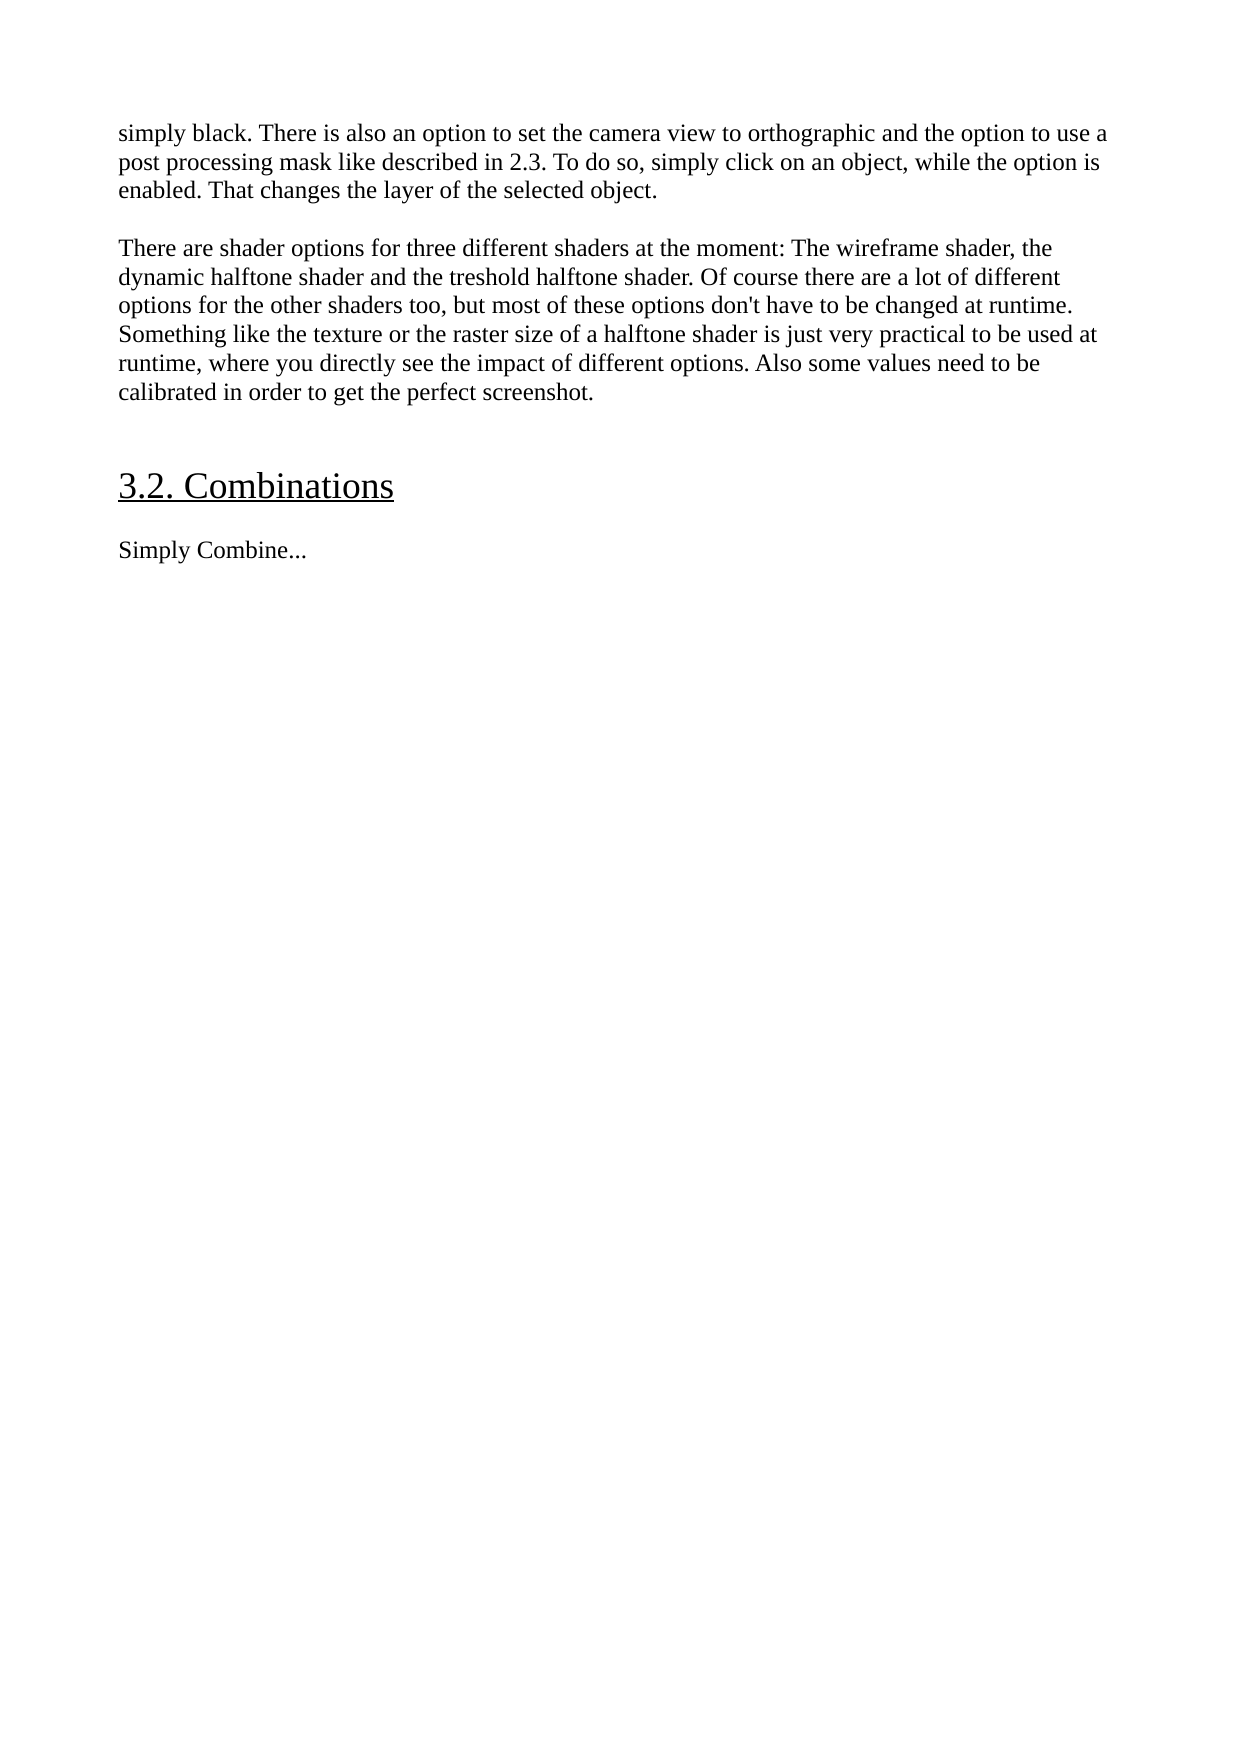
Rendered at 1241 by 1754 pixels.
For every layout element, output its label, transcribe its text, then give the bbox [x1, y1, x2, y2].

text Simply Combine... [118, 535, 1122, 564]
text simply black. There is also an option to set the camera view to orthographic and the option to use a post processing mask like described in 2.3. To do so, simply click on an object, while the option is enabled. That changes the layer of the selected object. [118, 118, 1122, 204]
text 3.2. Combinations [118, 463, 1122, 506]
text There are shader options for three different shaders at the moment: The wireframe shader, the dynamic halftone shader and the treshold halftone shader. Of course there are a lot of different options for the other shaders too, but most of these options don't have to be changed at runtime. Something like the texture or the raster size of a halftone shader is just very practical to be used at runtime, where you directly see the impact of different options. Also some values need to be calibrated in order to get the perfect screenshot. [118, 233, 1122, 406]
